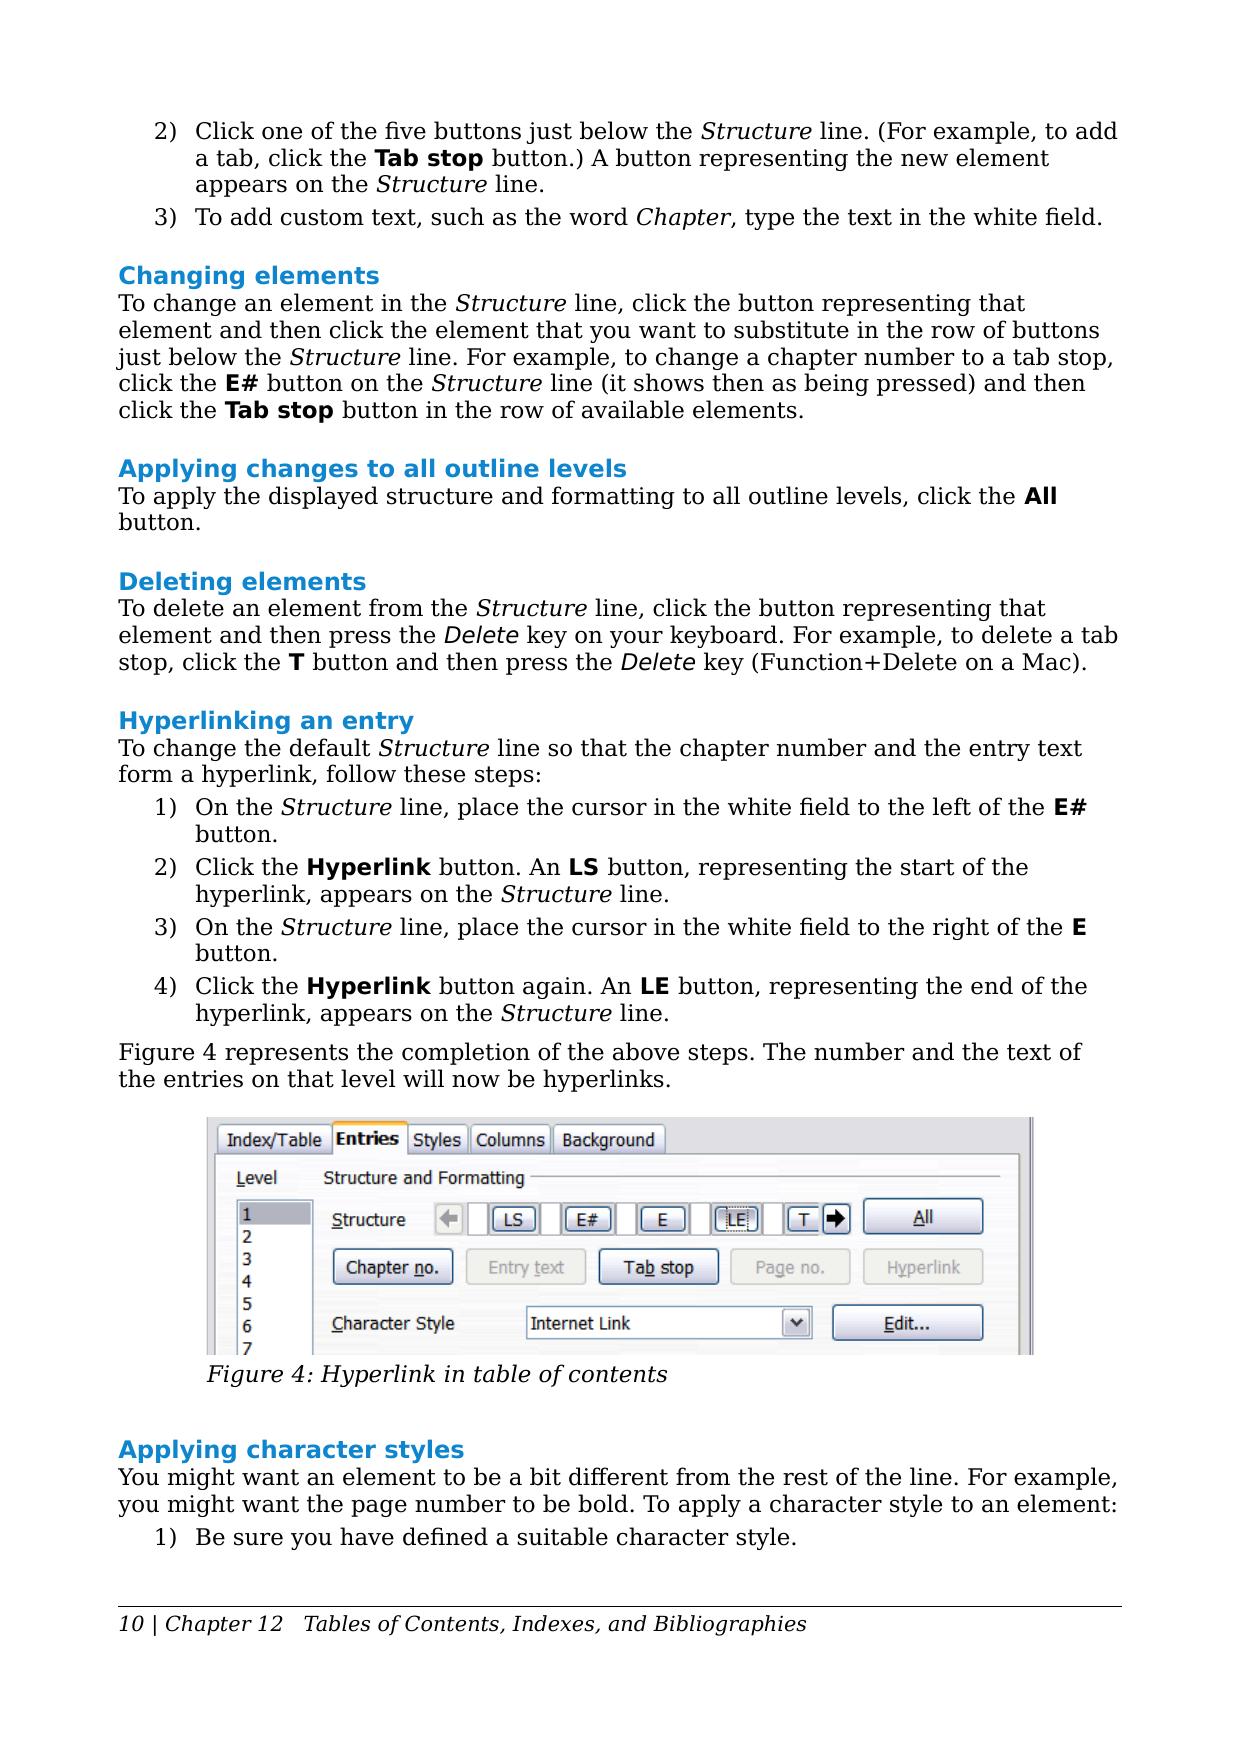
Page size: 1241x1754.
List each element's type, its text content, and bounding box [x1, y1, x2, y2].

text To delete an element from the Structure line, click the button representing that element and then press the Delete key on your keyboard. For example, to delete a tab stop, click the T button and then press the Delete key (Function+Delete on a Mac). [118, 596, 1122, 676]
list You might want an element to be a bit different from the rest of the line. For example, you might want the page number to be bold. To apply a character style to an element: [118, 1464, 1122, 1518]
list To add custom text, such as the word Chapter, type the text in the white field. [177, 204, 1122, 231]
list On the Structure line, place the cursor in the white field to the left of the E# button. [177, 794, 1122, 848]
list Be sure you have defined a suitable character style. [177, 1524, 1122, 1551]
picture [206, 1117, 1034, 1355]
text Figure 4 represents the completion of the above steps. The number and the text of the entries on that level will now be hyperlinks. [118, 1039, 1122, 1092]
list To change the default Structure line so that the chapter number and the entry text form a hyperlink, follow these steps: [118, 735, 1122, 788]
list Click the Hyperlink button again. An LE button, representing the end of the hyperlink, appears on the Structure line. [177, 973, 1122, 1027]
subtitle Changing elements [118, 262, 1122, 290]
list On the Structure line, place the cursor in the white field to the right of the E button. [177, 914, 1122, 967]
list Click one of the five buttons just below the Structure line. (For example, to add a tab, click the Tab stop button.) A button representing the new element appears on the Structure line. [177, 118, 1122, 198]
subtitle Hyperlinking an entry [118, 707, 1122, 735]
text To change an element in the Structure line, click the button representing that element and then click the element that you want to substitute in the row of buttons just below the Structure line. For example, to change a chapter number to a tab stop, click the E# button on the Structure line (it shows then as being pressed) and then click the Tab stop button in the row of available elements. [118, 290, 1122, 424]
list Click the Hyperlink button. An LS button, representing the start of the hyperlink, appears on the Structure line. [177, 854, 1122, 907]
subtitle Applying changes to all outline levels [118, 455, 1122, 483]
subtitle Deleting elements [118, 567, 1122, 596]
subtitle Applying character styles [118, 1436, 1122, 1464]
text Figure 4: Hyperlink in table of contents [207, 1361, 1033, 1388]
text To apply the displayed structure and formatting to all outline levels, click the All button. [118, 483, 1122, 536]
